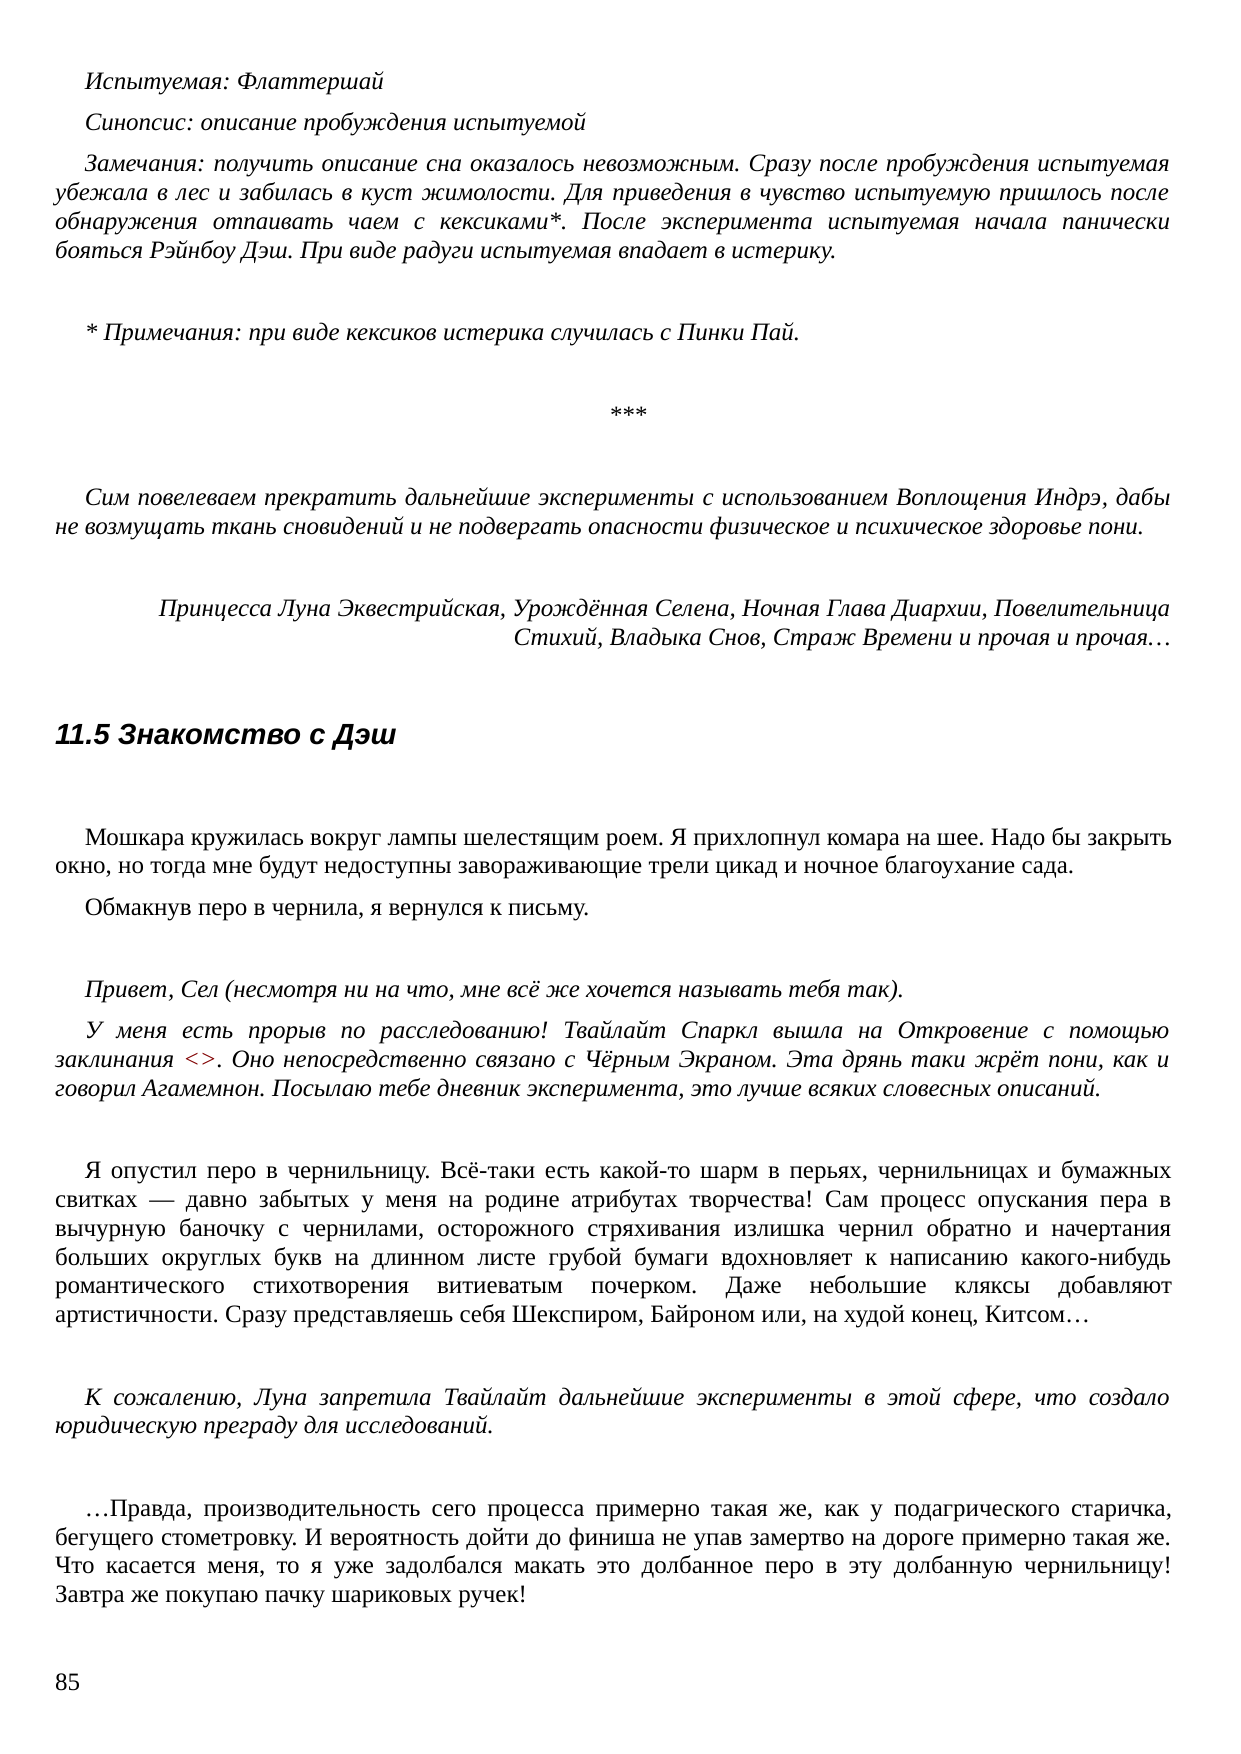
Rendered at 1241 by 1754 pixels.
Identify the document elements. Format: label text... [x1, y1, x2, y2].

text Синопсис: описание пробуждения испытуемой [55, 107, 1173, 136]
text Привет, Сел (несмотря ни на что, мне всё же хочется называть тебя так). [55, 974, 1173, 1003]
text Я опустил перо в чернильницу. Всё-таки есть какой-то шарм в перьях, чернильницах и бумажных свитках — давно забытых у меня на родине атрибутах творчества! Сам процесс опускания пера в вычурную баночку с чернилами, осторожного стряхивания излишка чернил обратно и начертания больших округлых букв на длинном листе грубой бумаги вдохновляет к написанию какого-нибудь романтического стихотворения витиеватым почерком. Даже небольшие кляксы добавляют артистичности. Сразу представляешь себя Шекспиром, Байроном или, на худой конец, Китсом… [55, 1156, 1173, 1328]
text Испытуемая: Флаттершай [55, 66, 1173, 95]
text …Правда, производительность сего процесса примерно такая же, как у подагрического старичка, бегущего стометровку. И вероятность дойти до финиша не упав замертво на дороге примерно такая же. Что касается меня, то я уже задолбался макать это долбанное перо в эту долбанную чернильницу! Завтра же покупаю пачку шариковых ручек! [55, 1493, 1173, 1608]
text Принцесса Луна Эквестрийская, Урождённая Селена, Ночная Глава Диархии, Повелительница Стихий, Владыка Снов, Страж Времени и прочая и прочая… [55, 593, 1173, 651]
text Обмакнув перо в чернила, я вернулся к письму. [55, 892, 1173, 921]
text К сожалению, Луна запретила Твайлайт дальнейшие эксперименты в этой сфере, что создало юридическую преграду для исследований. [55, 1382, 1173, 1439]
text *** [55, 400, 1173, 428]
subtitle 11.5 Знакомство с Дэш [55, 717, 1173, 751]
text У меня есть прорыв по расследованию! Твайлайт Спаркл вышла на Откровение с помощью заклинания <>. Оно непосредственно связано с Чёрным Экраном. Эта дрянь таки жрёт пони, как и говорил Агамемнон. Посылаю тебе дневник эксперимента, это лучше всяких словесных описаний. [55, 1016, 1173, 1102]
text Мошкара кружилась вокруг лампы шелестящим роем. Я прихлопнул комара на шее. Надо бы закрыть окно, но тогда мне будут недоступны завораживающие трели цикад и ночное благоухание сада. [55, 822, 1173, 879]
text Замечания: получить описание сна оказалось невозможным. Сразу после пробуждения испытуемая убежала в лес и забилась в куст жимолости. Для приведения в чувство испытуемую пришлось после обнаружения отпаивать чаем с кексиками*. После эксперимента испытуемая начала панически бояться Рэйнбоу Дэш. При виде радуги испытуемая впадает в истерику. [55, 148, 1173, 263]
text Сим повелеваем прекратить дальнейшие эксперименты с использованием Воплощения Индрэ, дабы не возмущать ткань сновидений и не подвергать опасности физическое и психическое здоровье пони. [55, 482, 1173, 540]
text * Примечания: при виде кексиков истерика случилась с Пинки Пай. [55, 317, 1173, 346]
